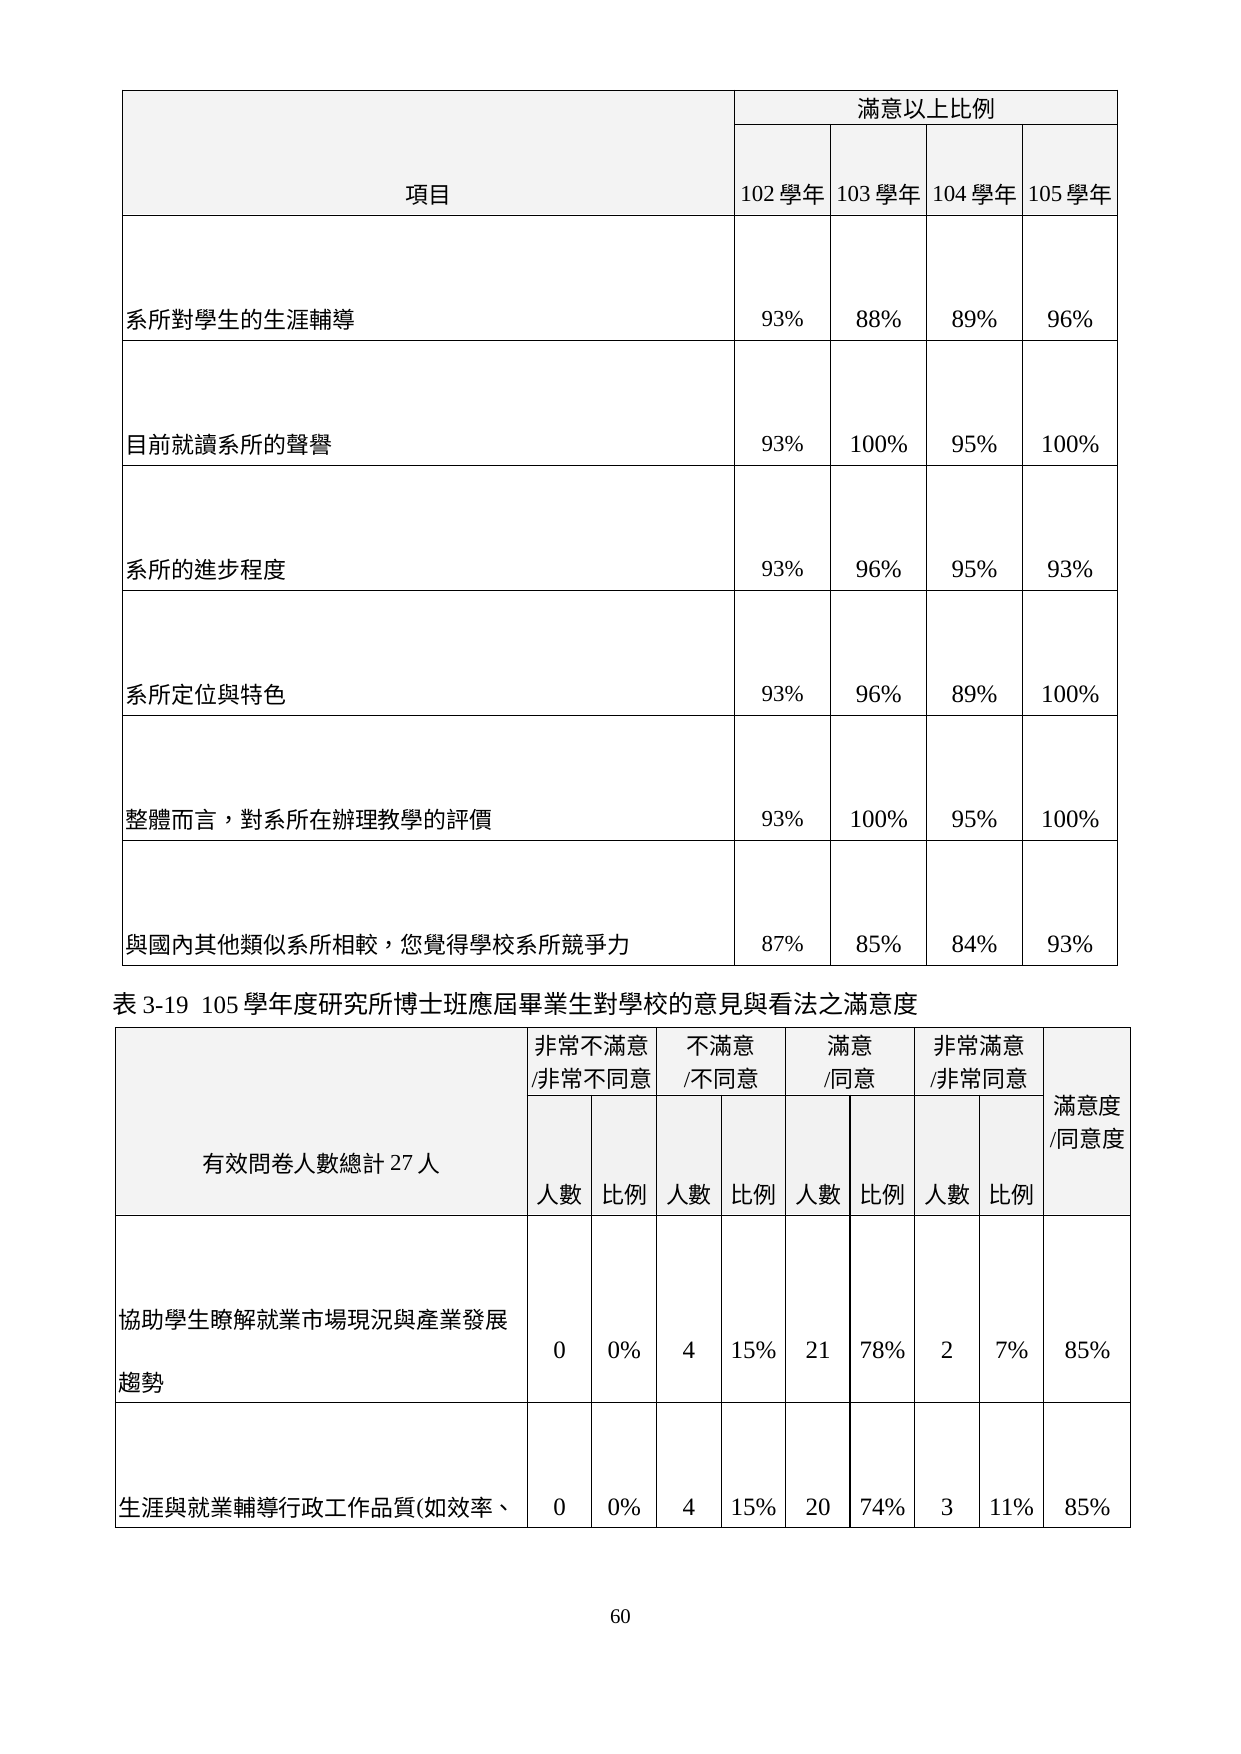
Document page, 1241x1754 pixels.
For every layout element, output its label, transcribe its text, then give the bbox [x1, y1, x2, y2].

table_cell 系所的進步程度 [123, 466, 734, 589]
table_cell 3 [915, 1403, 979, 1527]
table_cell 96% [1023, 216, 1117, 339]
text 表3-19 105學年度研究所博士班應屆畢業生對學校的意見與看法之滿意度 [112, 984, 1128, 1021]
table_cell 84% [927, 841, 1022, 964]
table_cell 比例 [592, 1096, 656, 1214]
table_cell 93% [1023, 841, 1117, 964]
table_cell 人數 [786, 1096, 849, 1214]
table_cell 87% [735, 841, 830, 964]
table_cell 85% [1044, 1216, 1130, 1402]
table_cell 生涯與就業輔導行政工作品質(如效率、 [116, 1403, 527, 1527]
table_cell 15% [722, 1216, 785, 1402]
table_cell 11% [980, 1403, 1043, 1527]
table_cell 100% [831, 341, 926, 464]
table_header 不滿意 /不同意 [657, 1028, 785, 1094]
table_cell 102學年 [735, 125, 830, 214]
table_cell 103學年 [831, 125, 926, 214]
table_cell 93% [735, 591, 830, 714]
table_header 有效問卷人數總計27人 [116, 1028, 527, 1214]
table_cell 人數 [915, 1096, 979, 1214]
table_cell 人數 [657, 1096, 721, 1214]
table_cell 89% [927, 216, 1022, 339]
table_cell 0% [592, 1403, 656, 1527]
table_cell 85% [1044, 1403, 1130, 1527]
table_cell 104學年 [927, 125, 1022, 214]
table_header 非常不滿意 /非常不同意 [528, 1028, 656, 1094]
table_cell 4 [657, 1403, 721, 1527]
table_cell 協助學生瞭解就業市場現況與產業發展趨勢 [116, 1216, 527, 1402]
table_cell 100% [1023, 341, 1117, 464]
table_cell 比例 [980, 1096, 1043, 1214]
table_cell 93% [735, 216, 830, 339]
table_cell 89% [927, 591, 1022, 714]
table_cell 95% [927, 341, 1022, 464]
table_cell 93% [1023, 466, 1117, 589]
table_cell 21 [786, 1216, 849, 1402]
table_header 非常滿意 /非常同意 [915, 1028, 1043, 1094]
table_cell 0 [528, 1216, 591, 1402]
table_cell 100% [1023, 716, 1117, 839]
table_cell 93% [735, 466, 830, 589]
table_cell 與國內其他類似系所相較，您覺得學校系所競爭力 [123, 841, 734, 964]
table_header 滿意 /同意 [786, 1028, 914, 1094]
table_cell 100% [831, 716, 926, 839]
table_cell 系所定位與特色 [123, 591, 734, 714]
table_cell 100% [1023, 591, 1117, 714]
table_cell 95% [927, 716, 1022, 839]
table_cell 93% [735, 341, 830, 464]
table_cell 系所對學生的生涯輔導 [123, 216, 734, 339]
table_cell 96% [831, 591, 926, 714]
table_cell 20 [786, 1403, 849, 1527]
table_cell 7% [980, 1216, 1043, 1402]
table_cell 2 [915, 1216, 979, 1402]
table_cell 95% [927, 466, 1022, 589]
table_cell 比例 [722, 1096, 785, 1214]
table_cell 目前就讀系所的聲譽 [123, 341, 734, 464]
table_cell 比例 [851, 1096, 914, 1214]
table_header 項目 [123, 91, 734, 214]
table_cell 93% [735, 716, 830, 839]
table_header 滿意以上比例 [735, 91, 1117, 124]
table_cell 85% [831, 841, 926, 964]
table_cell 4 [657, 1216, 721, 1402]
table_header 滿意度 /同意度 [1044, 1028, 1130, 1214]
table_cell 15% [722, 1403, 785, 1527]
table_cell 78% [851, 1216, 914, 1402]
table_cell 0 [528, 1403, 591, 1527]
table_cell 105學年 [1023, 125, 1117, 214]
table_cell 人數 [528, 1096, 591, 1214]
table_cell 整體而言，對系所在辦理教學的評價 [123, 716, 734, 839]
table_cell 96% [831, 466, 926, 589]
table_cell 0% [592, 1216, 656, 1402]
table_cell 74% [851, 1403, 914, 1527]
table_cell 88% [831, 216, 926, 339]
